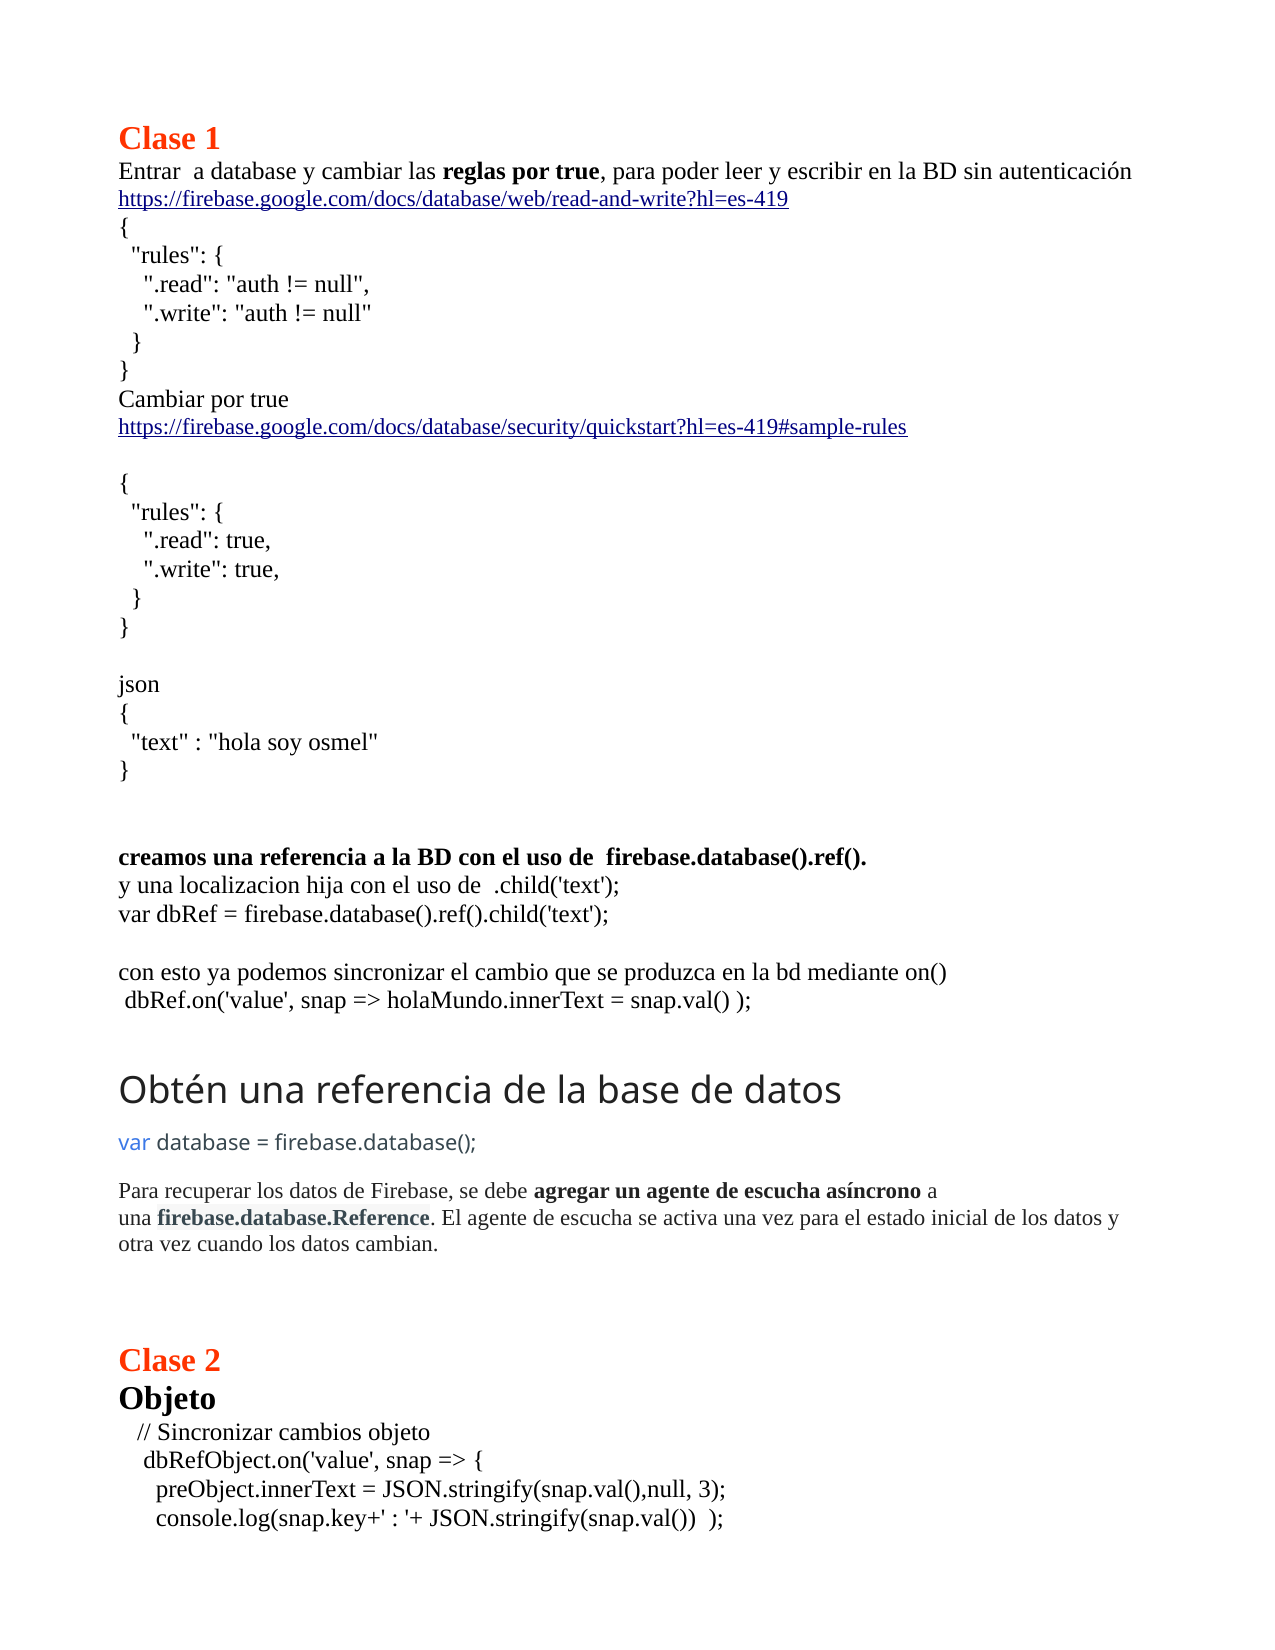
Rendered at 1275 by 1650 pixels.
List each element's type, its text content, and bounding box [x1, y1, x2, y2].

text ".write": "auth != null" [118, 298, 1157, 327]
text https://firebase.google.com/docs/database/security/quickstart?hl=es-419#sample-rules [118, 413, 1157, 439]
text var database = firebase.database(); [118, 1127, 1157, 1157]
text y una localizacion hija con el uso de .child('text'); [118, 870, 1157, 899]
text } [118, 355, 1157, 384]
text Objeto [118, 1378, 1157, 1417]
text ".read": true, [118, 525, 1157, 554]
text var dbRef = firebase.database().ref().child('text'); [118, 899, 1157, 928]
text } [118, 327, 1157, 355]
text // Sincronizar cambios objeto [118, 1417, 1157, 1446]
text ".read": "auth != null", [118, 269, 1157, 298]
text preObject.innerText = JSON.stringify(snap.val(),null, 3); [118, 1474, 1157, 1503]
text "text" : "hola soy osmel" [118, 727, 1157, 755]
text dbRef.on('value', snap => holaMundo.innerText = snap.val() ); [118, 985, 1157, 1014]
text } [118, 755, 1157, 784]
text ".write": true, [118, 554, 1157, 583]
text Clase 2 [118, 1340, 1157, 1378]
text { [118, 468, 1157, 497]
text } [118, 612, 1157, 640]
text console.log(snap.key+' : '+ JSON.stringify(snap.val()) ); [118, 1503, 1157, 1532]
text "rules": { [118, 240, 1157, 269]
text json [118, 669, 1157, 698]
text { [118, 698, 1157, 727]
text dbRefObject.on('value', snap => { [118, 1446, 1157, 1474]
text { [118, 212, 1157, 240]
text Clase 1 [118, 118, 1157, 156]
subtitle Obtén una referencia de la base de datos [118, 1064, 1157, 1115]
text Entrar a database y cambiar las reglas por true, para poder leer y escribir en la BD sin autenticación [118, 156, 1157, 185]
text creamos una referencia a la BD con el uso de firebase.database().ref(). [118, 842, 1157, 870]
text Para recuperar los datos de Firebase, se debe agregar un agente de escucha asíncrono a una firebase.database.Reference. El agente de escucha se activa una vez para el estado inicial de los datos y otra vez cuando los datos cambian. [118, 1178, 1157, 1257]
text "rules": { [118, 497, 1157, 525]
text } [118, 583, 1157, 612]
text https://firebase.google.com/docs/database/web/read-and-write?hl=es-419 [118, 185, 1157, 212]
text Cambiar por true [118, 384, 1157, 413]
text con esto ya podemos sincronizar el cambio que se produzca en la bd mediante on() [118, 957, 1157, 985]
